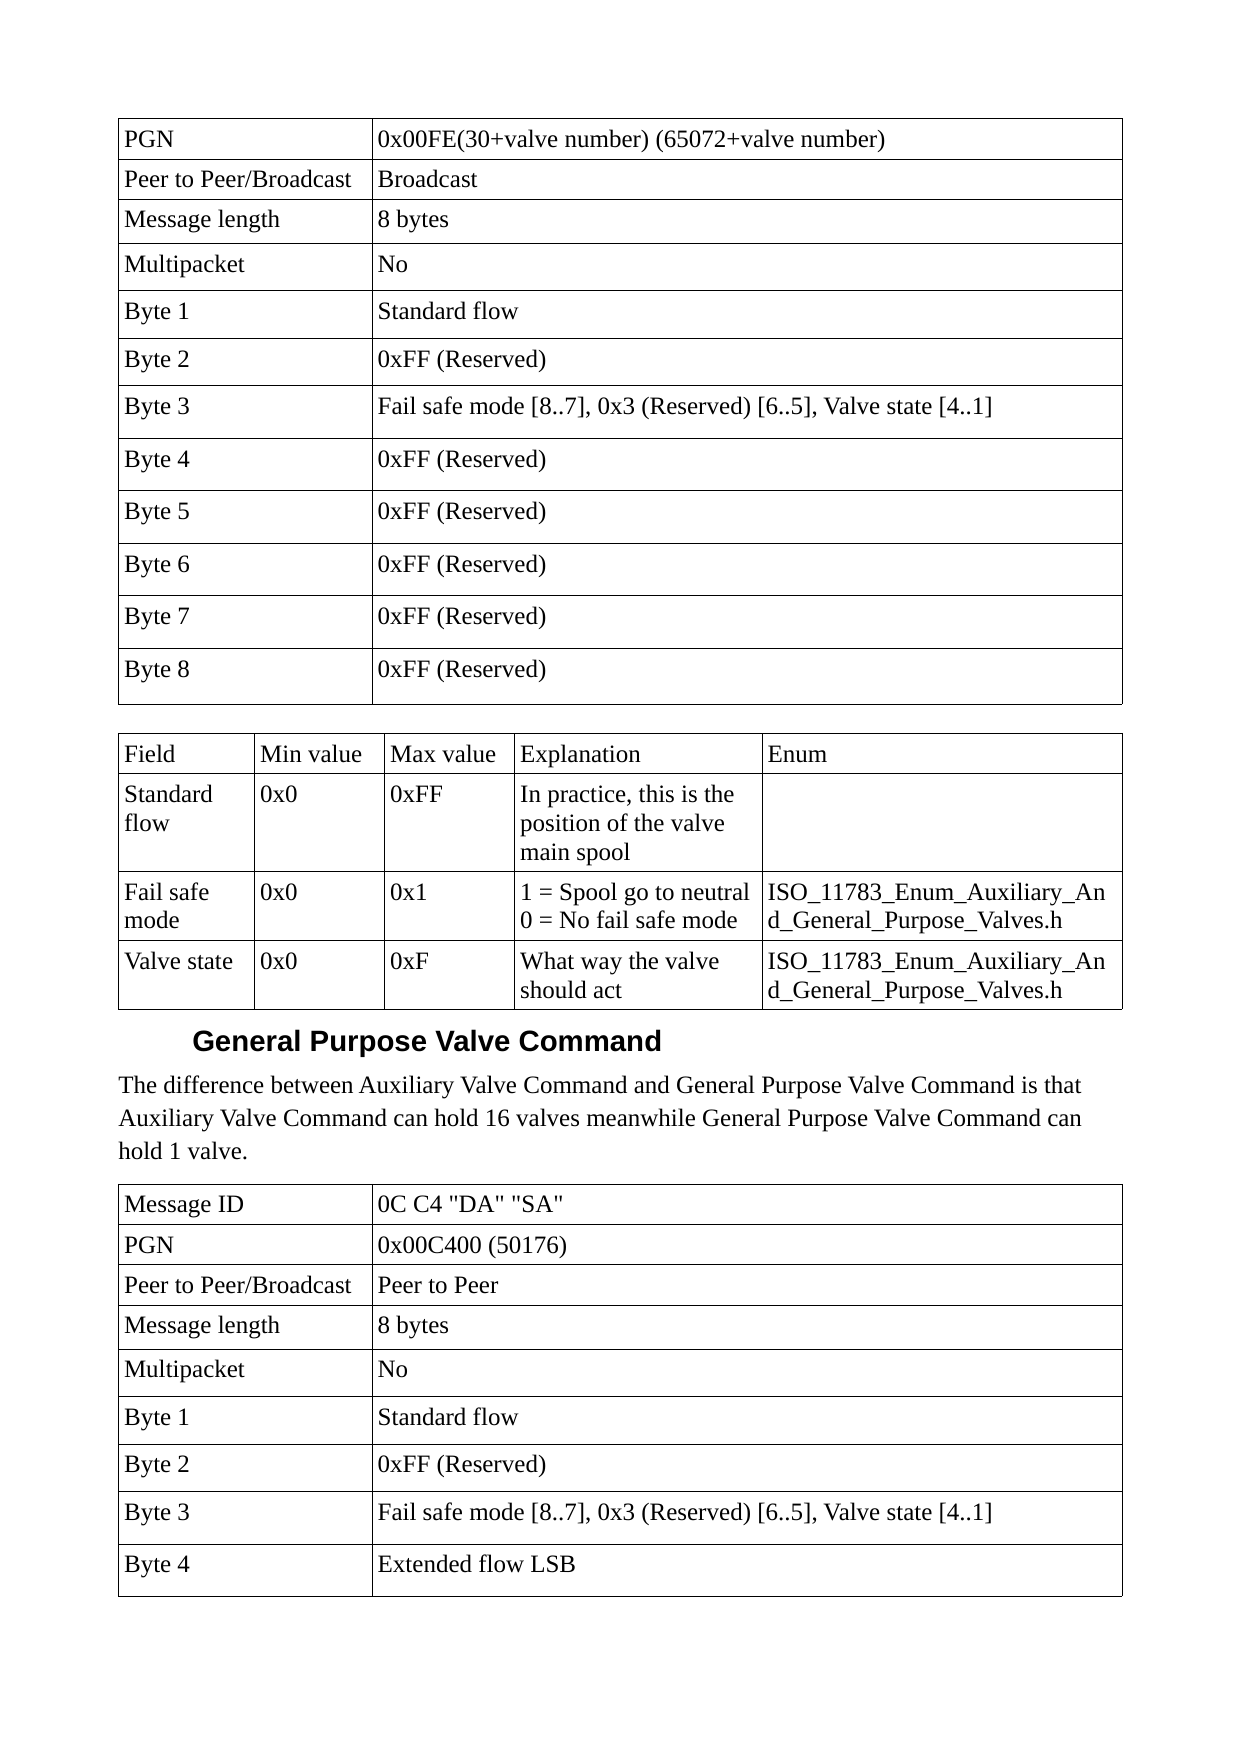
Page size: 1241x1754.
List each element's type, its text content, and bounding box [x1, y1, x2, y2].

table_cell Standard flow [373, 1397, 1122, 1444]
table_cell 8 bytes [373, 200, 1122, 243]
table_cell Peer to Peer/Broadcast [119, 1265, 372, 1305]
table_cell 0x00C400 (50176) [373, 1225, 1122, 1264]
table_cell Valve state [119, 941, 254, 1009]
table_header Message ID [119, 1185, 372, 1224]
table_header Enum [763, 734, 1122, 773]
table_cell Fail safe mode [8..7], 0x3 (Reserved) [6..5], Valve state [4..1] [373, 386, 1122, 438]
table_cell Fail safe mode [8..7], 0x3 (Reserved) [6..5], Valve state [4..1] [373, 1492, 1122, 1544]
table_cell 0x0 [255, 872, 384, 940]
table_cell Byte 5 [119, 491, 372, 543]
table_cell Byte 2 [119, 339, 372, 385]
table_cell 0xFF (Reserved) [373, 491, 1122, 543]
table_cell 0xFF (Reserved) [373, 339, 1122, 385]
table_cell In practice, this is the position of the valve main spool [515, 774, 762, 871]
table_cell Extended flow LSB [373, 1545, 1122, 1596]
table_cell Byte 8 [119, 649, 372, 704]
table_cell 0xFF [385, 774, 514, 871]
table_cell ISO_11783_Enum_Auxiliary_And_General_Purpose_Valves.h [763, 872, 1122, 940]
table_cell What way the valve should act [515, 941, 762, 1009]
table_cell Byte 7 [119, 596, 372, 648]
text The difference between Auxiliary Valve Command and General Purpose Valve Command is that Auxiliary Valve Command can hold 16 valves meanwhile General Purpose Valve Command can hold 1 valve. [118, 1070, 1122, 1165]
table_cell 0xF [385, 941, 514, 1009]
table_cell Byte 1 [119, 291, 372, 338]
table_cell 0xFF (Reserved) [373, 596, 1122, 648]
table_cell Byte 6 [119, 544, 372, 595]
table_cell Standard flow [119, 774, 254, 871]
table_header 0C C4 "DA" "SA" [373, 1185, 1122, 1224]
table_cell Byte 2 [119, 1445, 372, 1491]
table_cell Byte 3 [119, 1492, 372, 1544]
table_cell Peer to Peer/Broadcast [119, 160, 372, 199]
table_cell 0xFF (Reserved) [373, 649, 1122, 704]
table_cell Standard flow [373, 291, 1122, 338]
table_cell 0x00FE(30+valve number) (65072+valve number) [373, 119, 1122, 158]
table_cell 0xFF (Reserved) [373, 544, 1122, 595]
table_cell Byte 4 [119, 439, 372, 490]
table_cell No [373, 244, 1122, 290]
table_cell PGN [119, 119, 372, 158]
table_cell PGN [119, 1225, 372, 1264]
table_header Min value [255, 734, 384, 773]
subtitle General Purpose Valve Command [118, 1024, 1122, 1058]
table_cell Message length [119, 200, 372, 243]
table_cell Peer to Peer [373, 1265, 1122, 1305]
table_cell 0x0 [255, 774, 384, 871]
table_cell 0xFF (Reserved) [373, 439, 1122, 490]
table_cell 8 bytes [373, 1306, 1122, 1349]
table_cell Byte 4 [119, 1545, 372, 1596]
table_header Max value [385, 734, 514, 773]
table_cell [763, 774, 1122, 871]
table_cell Byte 3 [119, 386, 372, 438]
table_cell No [373, 1350, 1122, 1396]
table_cell 0x0 [255, 941, 384, 1009]
table_cell ISO_11783_Enum_Auxiliary_And_General_Purpose_Valves.h [763, 941, 1122, 1009]
table_header Field [119, 734, 254, 773]
table_cell 0xFF (Reserved) [373, 1445, 1122, 1491]
table_cell 0x1 [385, 872, 514, 940]
table_cell 1 = Spool go to neutral 0 = No fail safe mode [515, 872, 762, 940]
table_header Explanation [515, 734, 762, 773]
table_cell Message length [119, 1306, 372, 1349]
table_cell Multipacket [119, 244, 372, 290]
table_cell Broadcast [373, 160, 1122, 199]
table_cell Byte 1 [119, 1397, 372, 1444]
table_cell Fail safe mode [119, 872, 254, 940]
table_cell Multipacket [119, 1350, 372, 1396]
